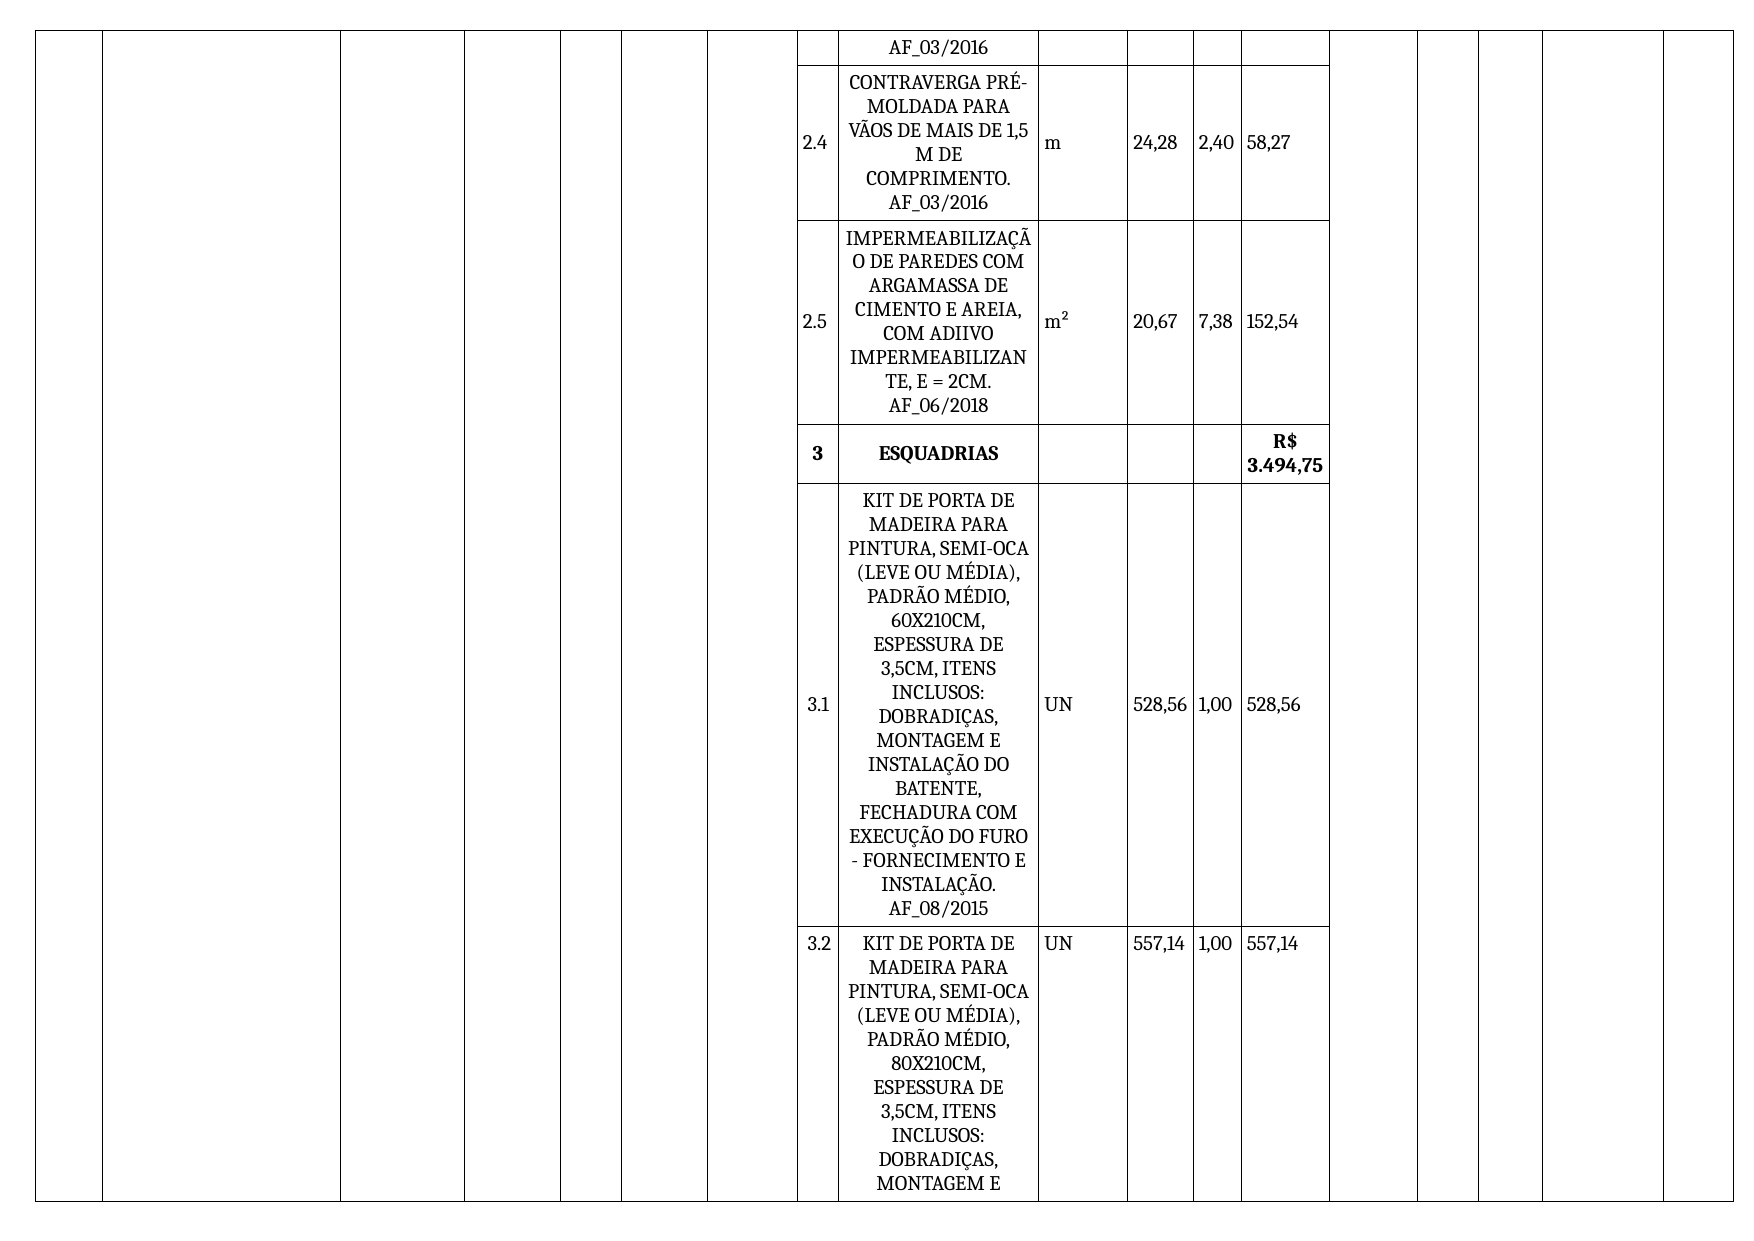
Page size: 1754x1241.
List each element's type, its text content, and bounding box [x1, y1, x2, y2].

table_cell [1128, 425, 1193, 483]
table_cell 20,67 [1128, 221, 1193, 423]
table_cell UN [1039, 927, 1127, 1201]
table_cell R$ 3.494,75 [1242, 425, 1329, 483]
table_cell 3 [798, 425, 838, 483]
table_cell [1039, 31, 1127, 65]
table_cell 2,40 [1194, 66, 1241, 220]
table_cell 1,00 [1194, 484, 1241, 926]
table_cell KIT DE PORTA DE MADEIRA PARA PINTURA, SEMI-OCA (LEVE OU MÉDIA), PADRÃO MÉDIO, 60X210CM, ESPESSURA DE 3,5CM, ITENS INCLUSOS: DOBRADIÇAS, MONTAGEM E INSTALAÇÃO DO BATENTE, FECHADURA COM EXECUÇÃO DO FURO - FORNECIMENTO E INSTALAÇÃO. AF_08/2015 [839, 484, 1038, 926]
table_cell [1128, 31, 1193, 65]
table_cell [36, 31, 102, 1201]
table_cell IMPERMEABILIZAÇÃO DE PAREDES COM ARGAMASSA DE CIMENTO E AREIA, COM ADIIVO IMPERMEABILIZANTE, E = 2CM. AF_06/2018 [839, 221, 1038, 423]
table_cell 24,28 [1128, 66, 1193, 220]
table_cell AF_03/2016 [839, 31, 1038, 65]
table_cell 58,27 [1242, 66, 1329, 220]
table_cell [1479, 31, 1542, 1201]
table_cell [708, 31, 797, 1201]
table_cell 1,00 [1194, 927, 1241, 1201]
table_cell 3.1 [798, 484, 838, 926]
table_cell 152,54 [1242, 221, 1329, 423]
table_cell UN [1039, 484, 1127, 926]
table_cell m [1039, 66, 1127, 220]
table_cell 7,38 [1194, 221, 1241, 423]
table_cell [1194, 425, 1241, 483]
table_cell [341, 31, 464, 1201]
table_cell [1242, 31, 1329, 65]
table_cell CONTRAVERGA PRÉ-MOLDADA PARA VÃOS DE MAIS DE 1,5 M DE COMPRIMENTO. AF_03/2016 [839, 66, 1038, 220]
table_cell 3.2 [798, 927, 838, 1201]
table_cell 557,14 [1128, 927, 1193, 1201]
table_cell 557,14 [1242, 927, 1329, 1201]
table_cell [1664, 31, 1733, 1201]
table_cell 528,56 [1242, 484, 1329, 926]
table_cell [622, 31, 707, 1201]
table_cell KIT DE PORTA DE MADEIRA PARA PINTURA, SEMI-OCA (LEVE OU MÉDIA), PADRÃO MÉDIO, 80X210CM, ESPESSURA DE 3,5CM, ITENS INCLUSOS: DOBRADIÇAS, MONTAGEM E [839, 927, 1038, 1201]
table_cell [1039, 425, 1127, 483]
table_cell [1418, 31, 1478, 1201]
table_cell [798, 31, 838, 65]
table_cell [103, 31, 340, 1201]
table_cell [561, 31, 621, 1201]
table_cell [1543, 31, 1663, 1201]
table_cell [1194, 31, 1241, 65]
table_cell 528,56 [1128, 484, 1193, 926]
table_cell [1330, 31, 1417, 1201]
table_cell [465, 31, 560, 1201]
table_cell m² [1039, 221, 1127, 423]
table_cell 2.5 [798, 221, 838, 423]
table_cell 2.4 [798, 66, 838, 220]
table_cell ESQUADRIAS [839, 425, 1038, 483]
